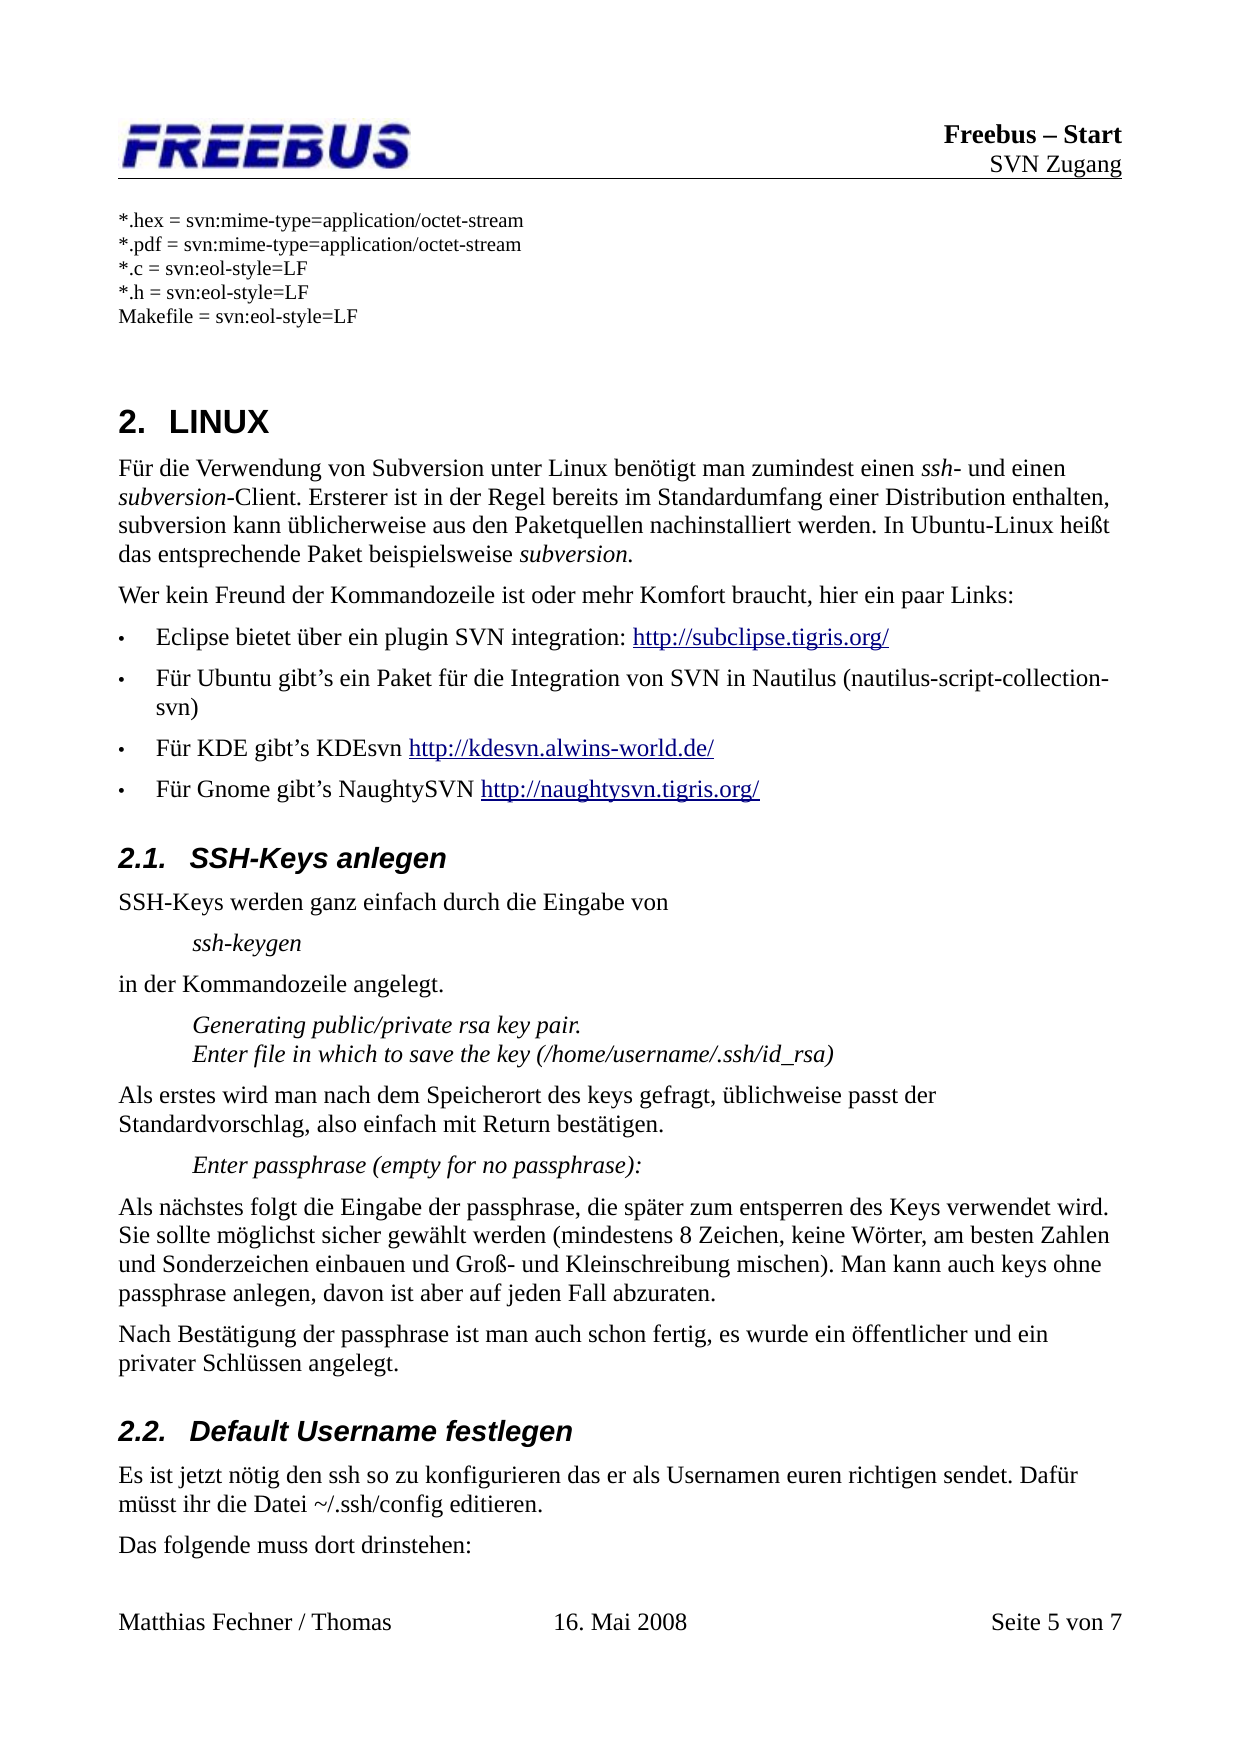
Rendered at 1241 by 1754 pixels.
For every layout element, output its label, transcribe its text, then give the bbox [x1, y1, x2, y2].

text Für die Verwendung von Subversion unter Linux benötigt man zumindest einen ssh- und einen subversion-Client. Ersterer ist in der Regel bereits im Standardumfang einer Distribution enthalten, subversion kann üblicherweise aus den Paketquellen nachinstalliert werden. In Ubuntu-Linux heißt das entsprechende Paket beispielsweise subversion. [118, 453, 1122, 568]
text Das folgende muss dort drinstehen: [118, 1530, 1122, 1559]
text Nach Bestätigung der passphrase ist man auch schon fertig, es wurde ein öffentlicher und ein privater Schlüssen angelegt. [118, 1319, 1122, 1377]
text Als nächstes folgt die Eingabe der passphrase, die später zum entsperren des Keys verwendet wird. Sie sollte möglichst sicher gewählt werden (mindestens 8 Zeichen, keine Wörter, am besten Zahlen und Sonderzeichen einbauen und Groß- und Kleinschreibung mischen). Man kann auch keys ohne passphrase anlegen, davon ist aber auf jeden Fall abzuraten. [118, 1192, 1122, 1307]
text SSH-Keys werden ganz einfach durch die Eingabe von [118, 887, 1122, 915]
text Es ist jetzt nötig den ssh so zu konfigurieren das er als Usernamen euren richtigen sendet. Dafür müsst ihr die Datei ~/.ssh/config editieren. [118, 1460, 1122, 1518]
text Als erstes wird man nach dem Speicherort des keys gefragt, üblichweise passt der Standardvorschlag, also einfach mit Return bestätigen. [118, 1080, 1122, 1138]
text Wer kein Freund der Kommandozeile ist oder mehr Komfort braucht, hier ein paar Links: [118, 581, 1122, 609]
list Eclipse bietet über ein plugin SVN integration: http://subclipse.tigris.org/ [118, 622, 1122, 651]
list Für Ubuntu gibt’s ein Paket für die Integration von SVN in Nautilus (nautilus-script-collection-svn) [118, 663, 1122, 721]
text Enter passphrase (empty for no passphrase): [118, 1150, 1122, 1179]
text Generating public/private rsa key pair. [118, 1010, 1122, 1039]
picture [118, 118, 411, 172]
subtitle LINUX [118, 402, 1122, 441]
subtitle SSH-Keys anlegen [118, 841, 1122, 874]
subtitle Default Username festlegen [118, 1414, 1122, 1448]
text *.hex = svn:mime-type=application/octet-stream *.pdf = svn:mime-type=application/octet-stream *.c = svn:eol-style=LF *.h = svn:eol-style=LF Makefile = svn:eol-style=LF [118, 208, 1122, 328]
text ssh-keygen [118, 928, 1122, 957]
text in der Kommandozeile angelegt. [118, 969, 1122, 998]
text Enter file in which to save the key (/home/username/.ssh/id_rsa) [118, 1039, 1122, 1068]
list Für KDE gibt’s KDEsvn http://kdesvn.alwins-world.de/ [118, 733, 1122, 762]
list Für Gnome gibt’s NaughtySVN http://naughtysvn.tigris.org/ [118, 774, 1122, 803]
